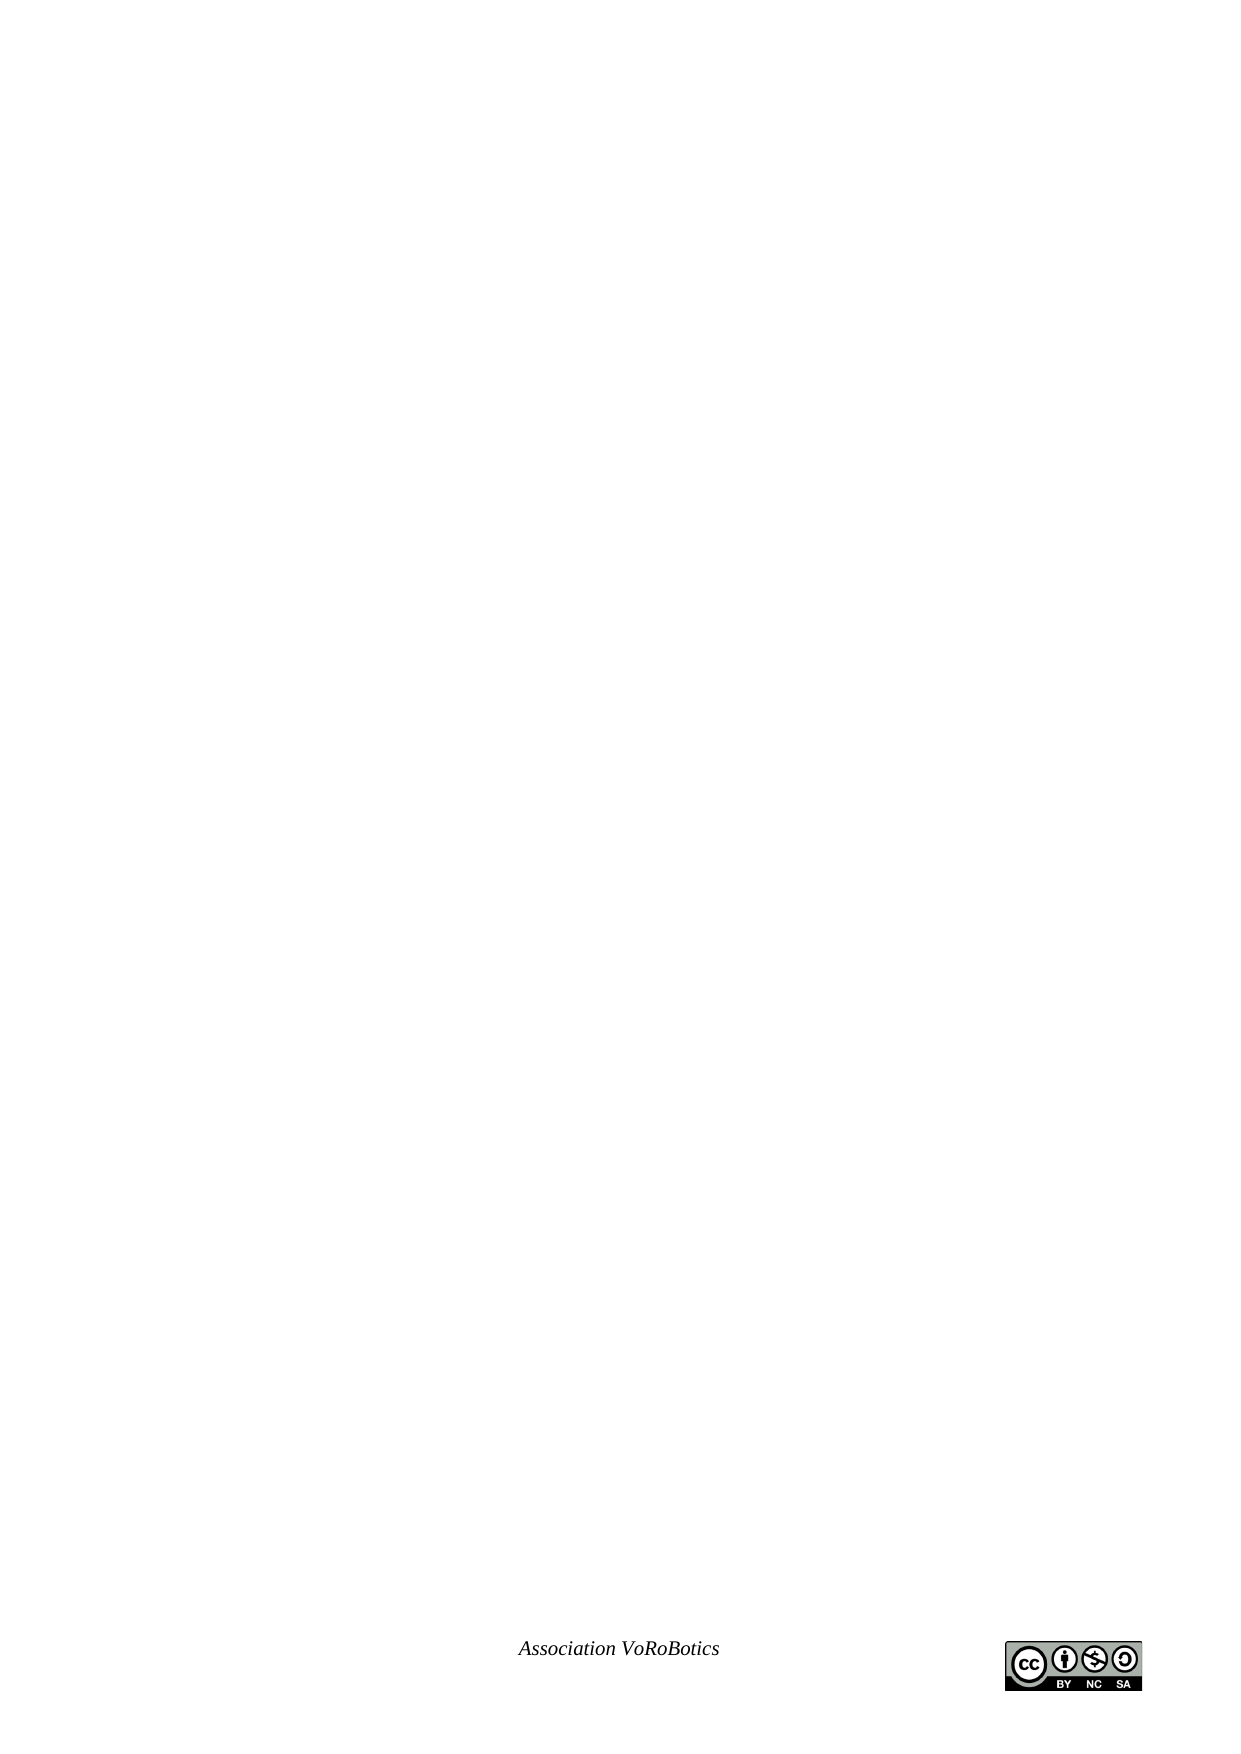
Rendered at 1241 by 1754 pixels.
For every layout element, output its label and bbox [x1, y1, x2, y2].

picture [1005, 1641, 1143, 1691]
